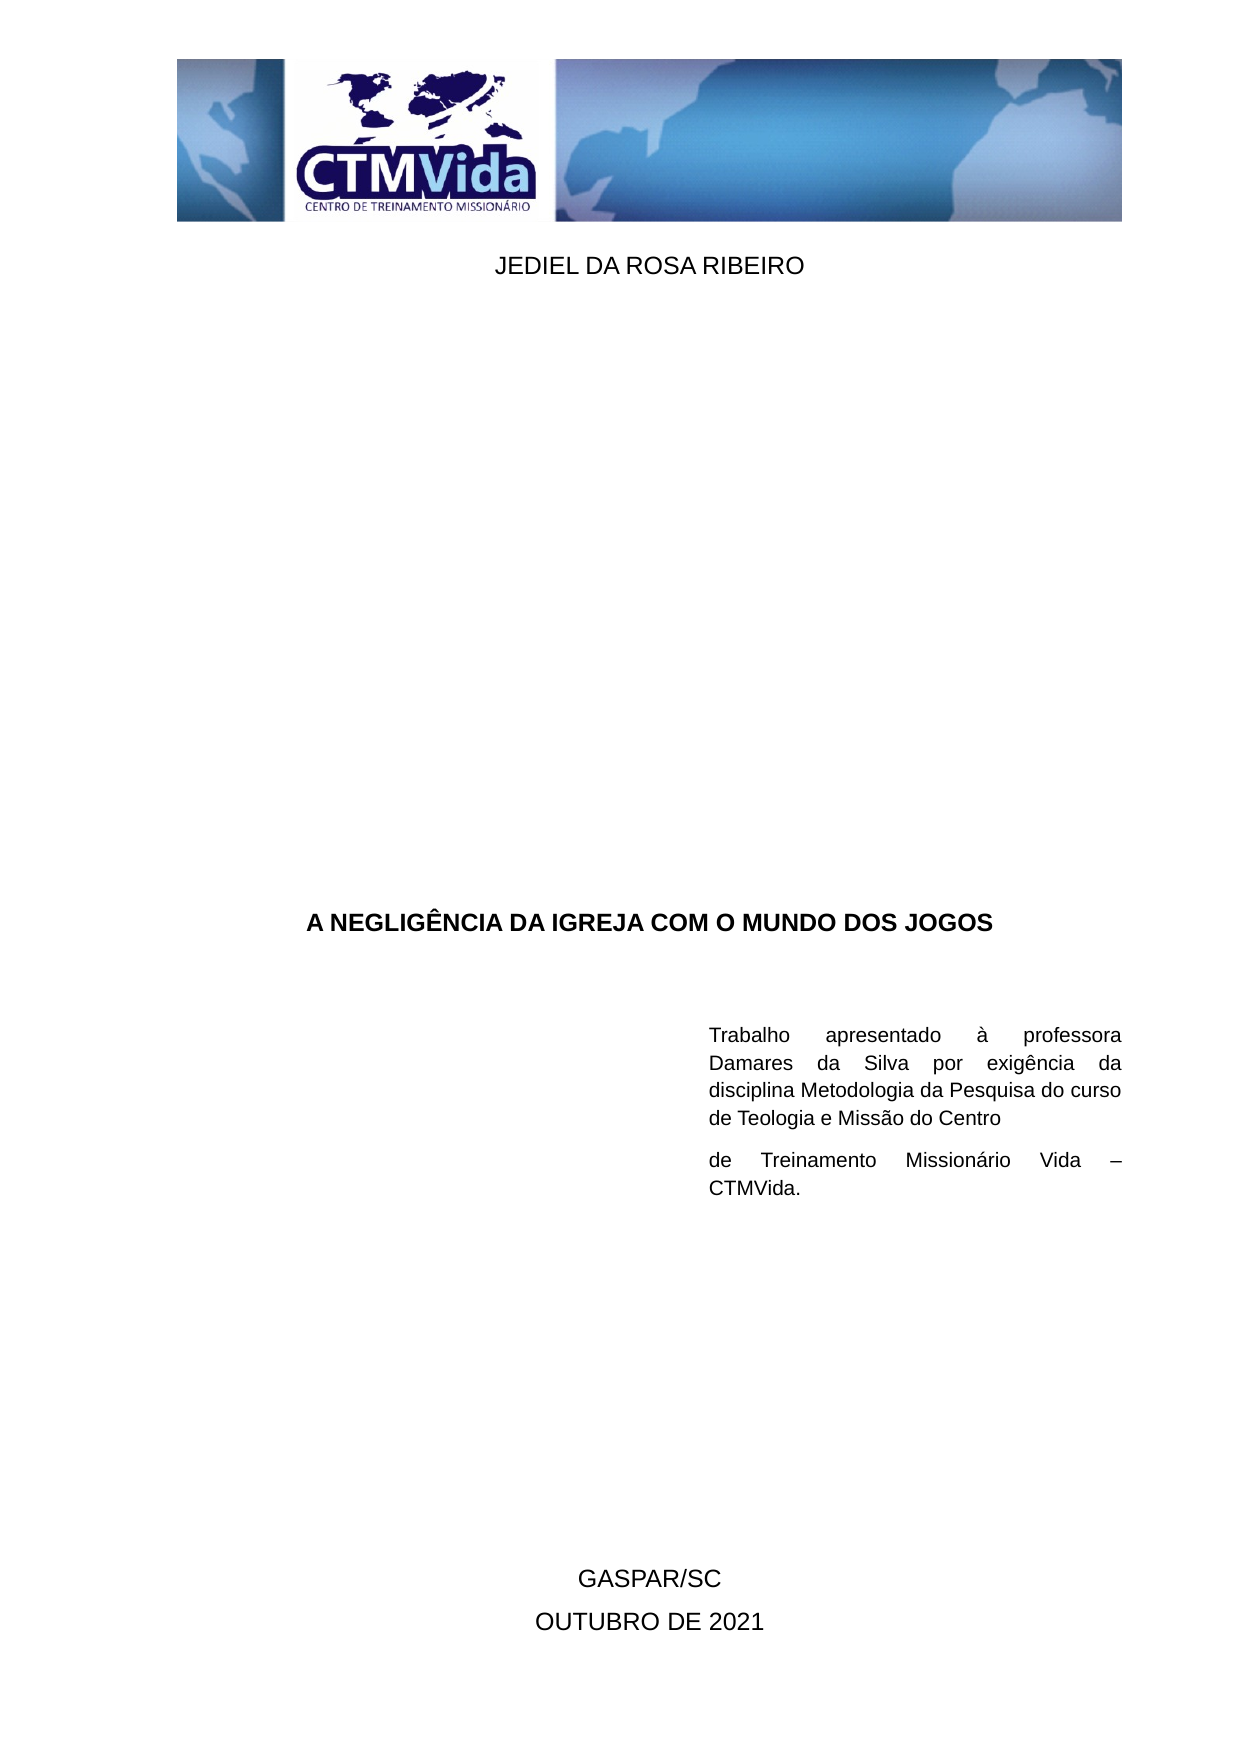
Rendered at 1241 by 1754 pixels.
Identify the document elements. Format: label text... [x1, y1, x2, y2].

text JEDIEL DA ROSA RIBEIRO [177, 251, 1122, 280]
text A NEGLIGÊNCIA DA IGREJA COM O MUNDO DOS JOGOS [177, 908, 1122, 937]
text de Treinamento Missionário Vida – CTMVida. [709, 1148, 1122, 1199]
picture [177, 59, 1122, 222]
text Trabalho apresentado à professora Damares da Silva por exigência da disciplina Metodologia da Pesquisa do curso de Teologia e Missão do Centro [709, 1023, 1122, 1130]
text GASPAR/SC OUTUBRO DE 2021 [177, 1564, 1122, 1636]
